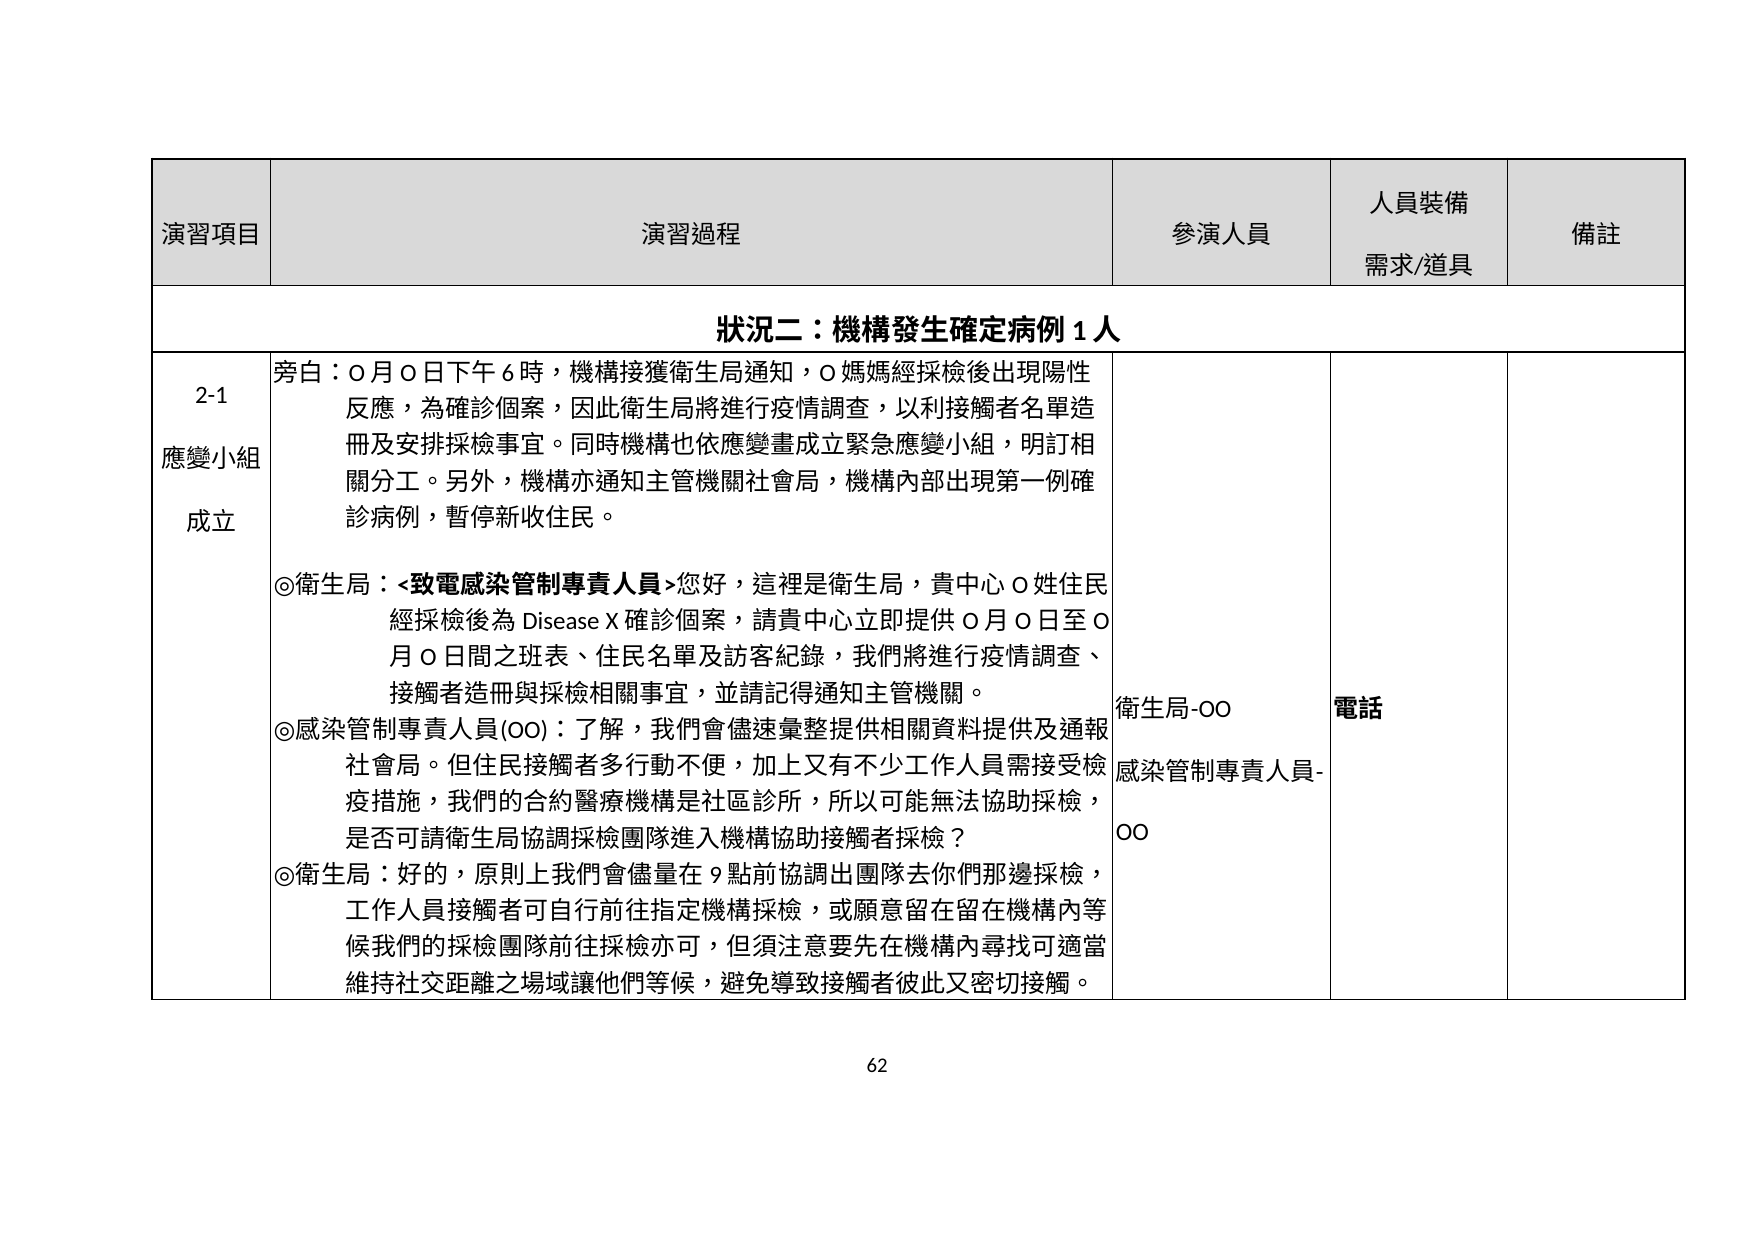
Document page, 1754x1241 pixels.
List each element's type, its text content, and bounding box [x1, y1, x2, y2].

table_cell 旁白：O月O日下午6時，機構接獲衛生局通知，O媽媽經採檢後出現陽性反應，為確診個案，因此衛生局將進行疫情調查，以利接觸者名單造冊及安排採檢事宜。同時機構也依應變畫成立緊急應變小組，明訂相關分工。另外，機構亦通知主管機關社會局，機構內部出現第一例確診病例，暫停新收住民。 ◎衛生局：<致電感染管制專責人員>您好，這裡是衛生局，貴中心O姓住民經採檢後為Disease X確診個案，請貴中心立即提供O月O日至O月O日間之班表、住民名單及訪客紀錄，我們將進行疫情調查、接觸者造冊與採檢相關事宜，並請記得通知主管機關。 ◎感染管制專責人員(OO)：了解，我們會儘速彙整提供相關資料提供及通報社會局。但住民接觸者多行動不便，加上又有不少工作人員需接受檢疫措施，我們的合約醫療機構是社區診所，所以可能無法協助採檢，是否可請衛生局協調採檢團隊進入機構協助接觸者採檢？ ◎衛生局：好的，原則上我們會儘量在9點前協調出團隊去你們那邊採檢，工作人員接觸者可自行前往指定機構採檢，或願意留在留在機構內等候我們的採檢團隊前往採檢亦可，但須注意要先在機構內尋找可適當維持社交距離之場域讓他們等候，避免導致接觸者彼此又密切接觸。 [271, 353, 1112, 999]
table_cell 衛生局-OO 感染管制專責人員-OO [1113, 353, 1330, 999]
table_header 參演人員 [1113, 160, 1330, 285]
table_header 備註 [1508, 160, 1684, 285]
table_cell 狀況二：機構發生確定病例1人 [153, 286, 1684, 351]
table_header 演習過程 [271, 160, 1112, 285]
table_cell 電話 [1331, 353, 1507, 999]
table_header 演習項目 [153, 160, 270, 285]
table_cell [1508, 353, 1684, 999]
table_header 人員裝備 需求/道具 [1331, 160, 1507, 285]
table_cell 2-1 應變小組成立 [153, 353, 270, 999]
